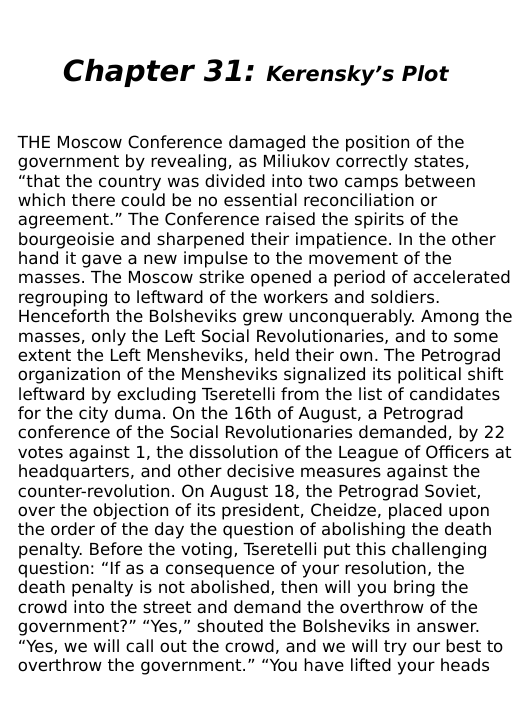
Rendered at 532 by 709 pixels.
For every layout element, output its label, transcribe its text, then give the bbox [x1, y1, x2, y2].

subtitle Chapter 31: Kerensky’s Plot [18, 54, 514, 88]
text THE Moscow Conference damaged the position of the government by revealing, as Miliukov correctly states, “that the country was divided into two camps between which there could be no essential reconciliation or agreement.” The Conference raised the spirits of the bourgeoisie and sharpened their impatience. In the other hand it gave a new impulse to the movement of the masses. The Moscow strike opened a period of accelerated regrouping to leftward of the workers and soldiers. Henceforth the Bolsheviks grew unconquerably. Among the masses, only the Left Social Revolutionaries, and to some extent the Left Mensheviks, held their own. The Petrograd organization of the Mensheviks signalized its political shift leftward by excluding Tseretelli from the list of candidates for the city duma. On the 16th of August, a Petrograd conference of the Social Revolutionaries demanded, by 22 votes against 1, the dissolution of the League of Officers at headquarters, and other decisive measures against the counter-revolution. On August 18, the Petrograd Soviet, over the objection of its president, Cheidze, placed upon the order of the day the question of abolishing the death penalty. Before the voting, Tseretelli put this challenging question: “If as a consequence of your resolution, the death penalty is not abolished, then will you bring the crowd into the street and demand the overthrow of the government?” “Yes,” shouted the Bolsheviks in answer. “Yes, we will call out the crowd, and we will try our best to overthrow the government.” “You have lifted your heads [18, 133, 514, 675]
